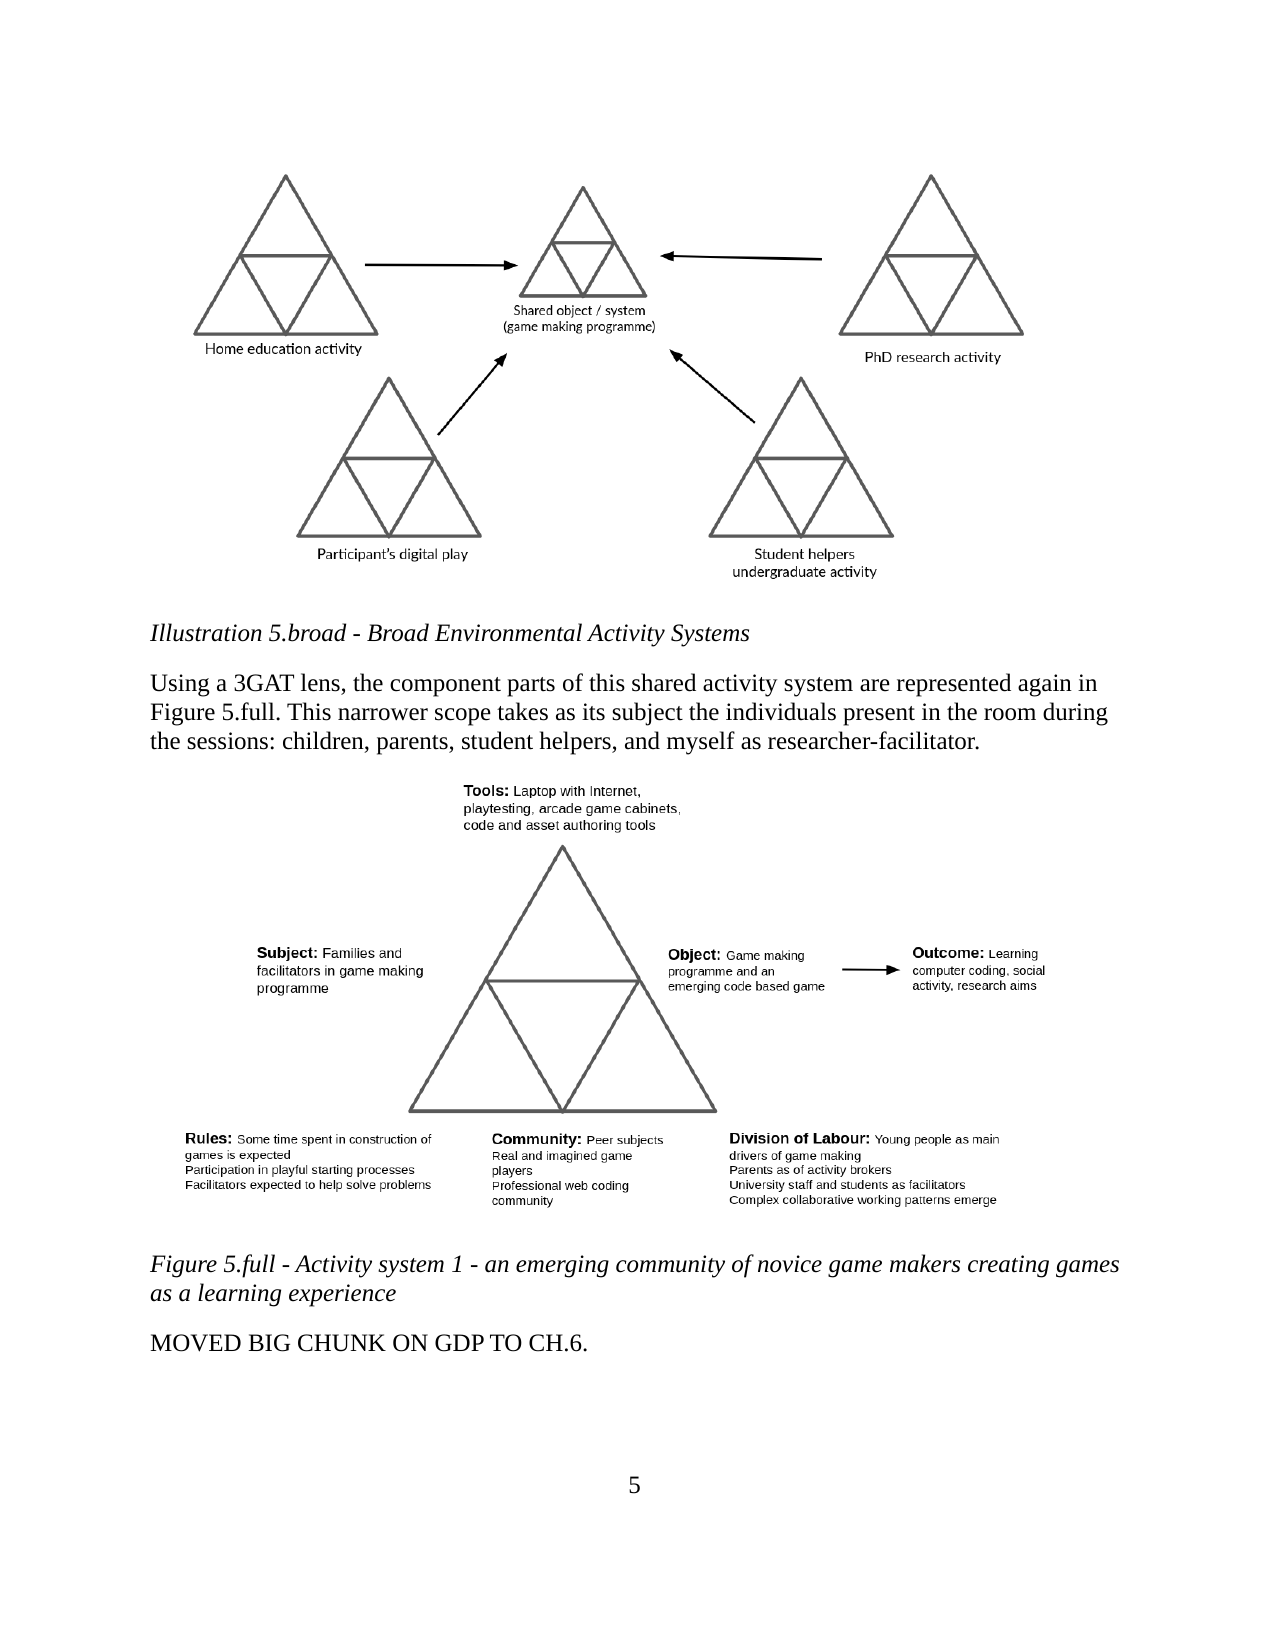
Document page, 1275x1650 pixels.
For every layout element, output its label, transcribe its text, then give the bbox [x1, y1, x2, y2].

text Figure 5.full - Activity system 1 - an emerging community of novice game makers creating games as a learning experience [150, 1249, 1125, 1307]
text Illustration 5.broad - Broad Environmental Activity Systems [150, 618, 1125, 647]
picture [150, 763, 1077, 1237]
picture [150, 150, 1077, 606]
text MOVED BIG CHUNK ON GDP TO CH.6. [150, 1328, 1125, 1357]
text Using a 3GAT lens, the component parts of this shared activity system are represented again in Figure 5.full. This narrower scope takes as its subject the individuals present in the room during the sessions: children, parents, student helpers, and myself as researcher-facilitator. [150, 668, 1125, 755]
